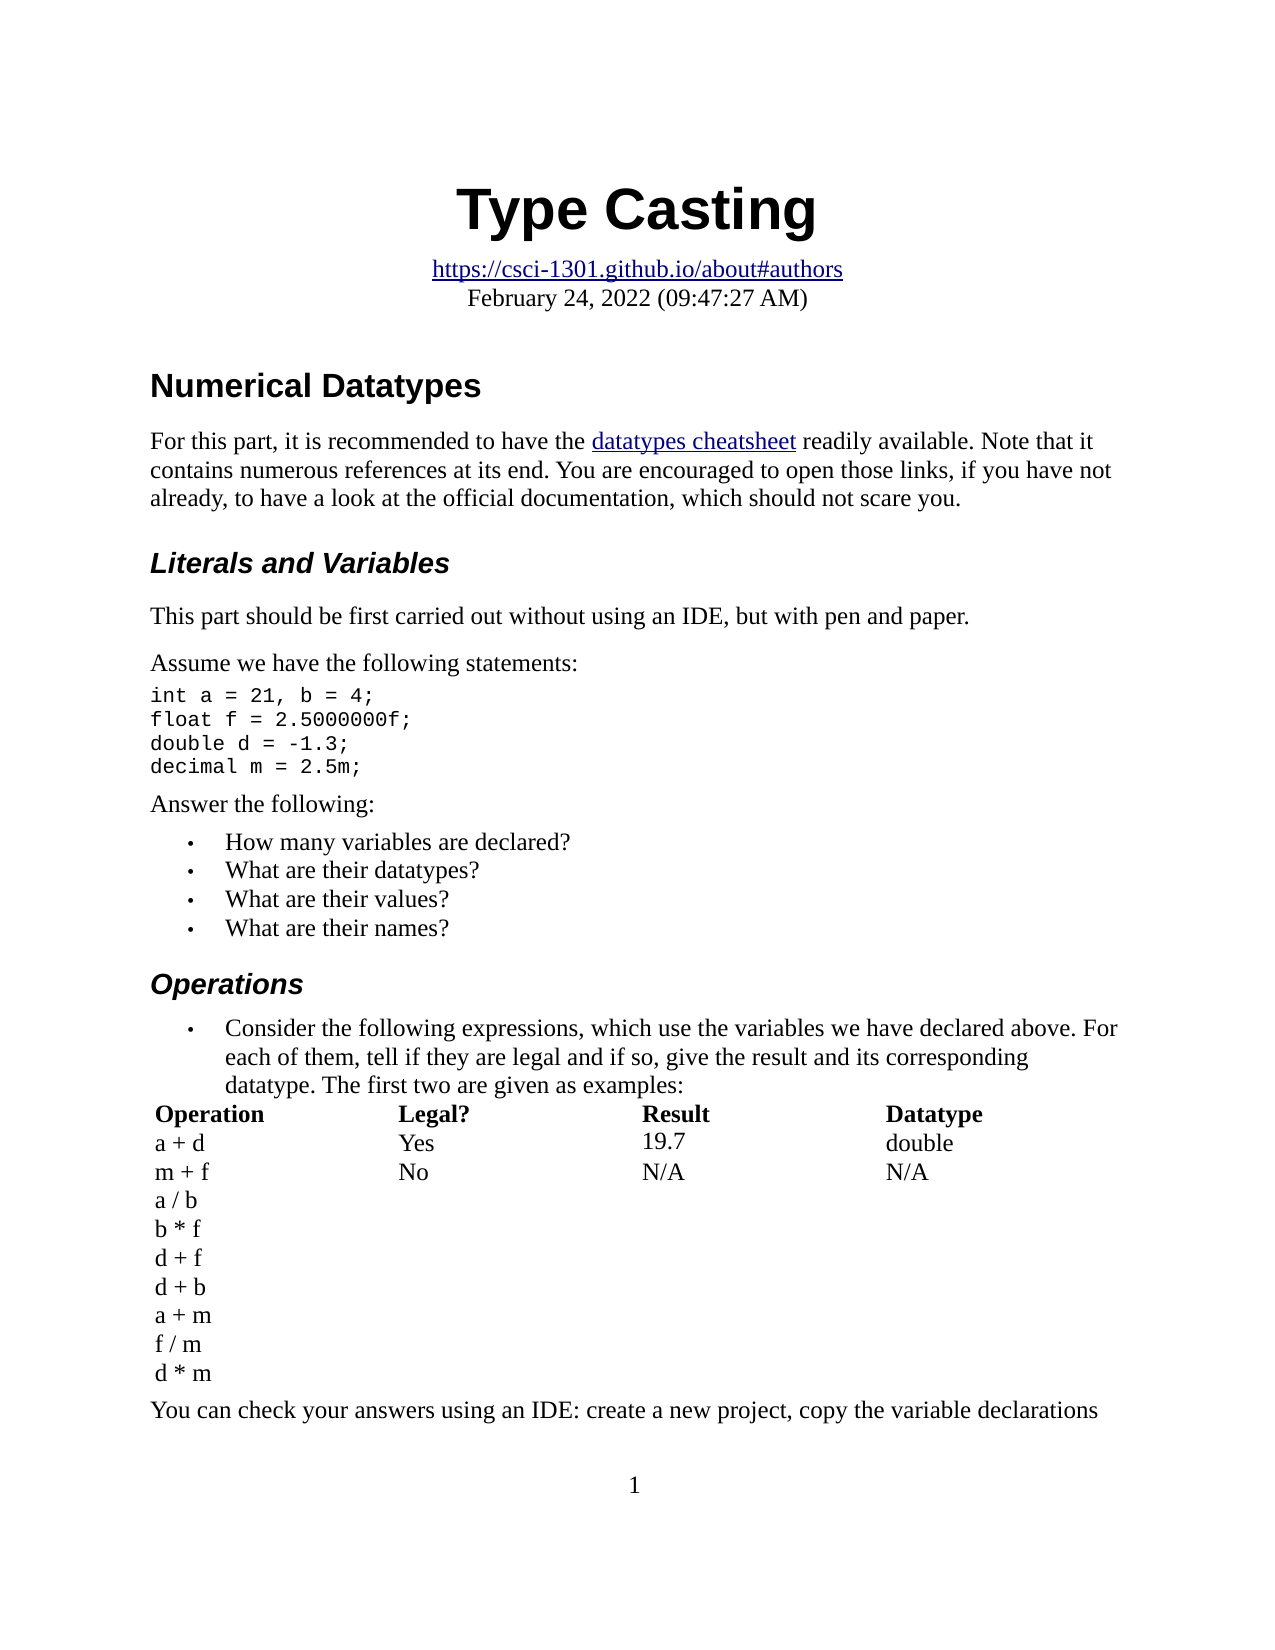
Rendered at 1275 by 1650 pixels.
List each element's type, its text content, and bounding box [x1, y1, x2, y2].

table_cell double [881, 1128, 1125, 1157]
table_cell b * f [150, 1214, 394, 1243]
table_cell N/A [638, 1157, 881, 1185]
table_cell a / b [150, 1185, 394, 1214]
table_cell [881, 1300, 1125, 1329]
text int a = 21, b = 4; [150, 686, 1125, 709]
table_cell Yes [394, 1128, 637, 1157]
table_cell [881, 1329, 1125, 1358]
table_header Legal? [394, 1099, 637, 1128]
table_cell [881, 1243, 1125, 1272]
list What are their names? [187, 913, 1125, 942]
table_cell d * m [150, 1358, 394, 1387]
text For this part, it is recommended to have the datatypes cheatsheet readily available. Note that it contains numerous references at its end. You are encouraged to open those links, if you have not already, to have a look at the official documentation, which should not scare you. [150, 426, 1125, 512]
text You can check your answers using an IDE: create a new project, copy the variable declarations [150, 1396, 1125, 1424]
list What are their datatypes? [187, 856, 1125, 884]
list What are their values? [187, 884, 1125, 913]
table_cell d + b [150, 1272, 394, 1300]
table_cell [394, 1185, 637, 1214]
subtitle Literals and Variables [150, 546, 1125, 580]
table_cell [638, 1214, 881, 1243]
text Answer the following: [150, 789, 1125, 818]
title Type Casting [150, 175, 1125, 242]
table_cell [881, 1185, 1125, 1214]
table_cell [638, 1358, 881, 1387]
table_cell [638, 1128, 881, 1157]
list Consider the following expressions, which use the variables we have declared above. For each of them, tell if they are legal and if so, give the result and its corresponding datatype. The first two are given as examples: [187, 1013, 1125, 1099]
table_cell [638, 1185, 881, 1214]
table_cell [638, 1243, 881, 1272]
text float f = 2.5000000f; [150, 709, 1125, 733]
table_header Operation [150, 1099, 394, 1128]
table_cell [638, 1329, 881, 1358]
list How many variables are declared? [187, 827, 1125, 856]
table_cell [881, 1214, 1125, 1243]
table_header Result [638, 1099, 881, 1128]
table_cell [881, 1358, 1125, 1387]
table_cell m + f [150, 1157, 394, 1185]
table_cell d + f [150, 1243, 394, 1272]
table_cell f / m [150, 1329, 394, 1358]
text double d = -1.3; [150, 733, 1125, 756]
table_cell No [394, 1157, 637, 1185]
table_cell a + m [150, 1300, 394, 1329]
table_cell [881, 1272, 1125, 1300]
text Assume we have the following statements: [150, 648, 1125, 677]
table_cell [394, 1243, 637, 1272]
table_cell [394, 1272, 637, 1300]
table_cell N/A [881, 1157, 1125, 1185]
table_cell [638, 1300, 881, 1329]
text https://csci-1301.github.io/about#authors [150, 254, 1125, 283]
table_cell [394, 1329, 637, 1358]
table_header Datatype [881, 1099, 1125, 1128]
text This part should be first carried out without using an IDE, but with pen and paper. [150, 601, 1125, 630]
text decimal m = 2.5m; [150, 756, 1125, 780]
table_cell [394, 1300, 637, 1329]
subtitle Operations [150, 967, 1125, 1000]
table_cell [638, 1272, 881, 1300]
table_cell a + d [150, 1128, 394, 1157]
subtitle Numerical Datatypes [150, 366, 1125, 404]
text February 24, 2022 (09:47:27 AM) [150, 283, 1125, 312]
table_cell [394, 1214, 637, 1243]
table_cell [394, 1358, 637, 1387]
